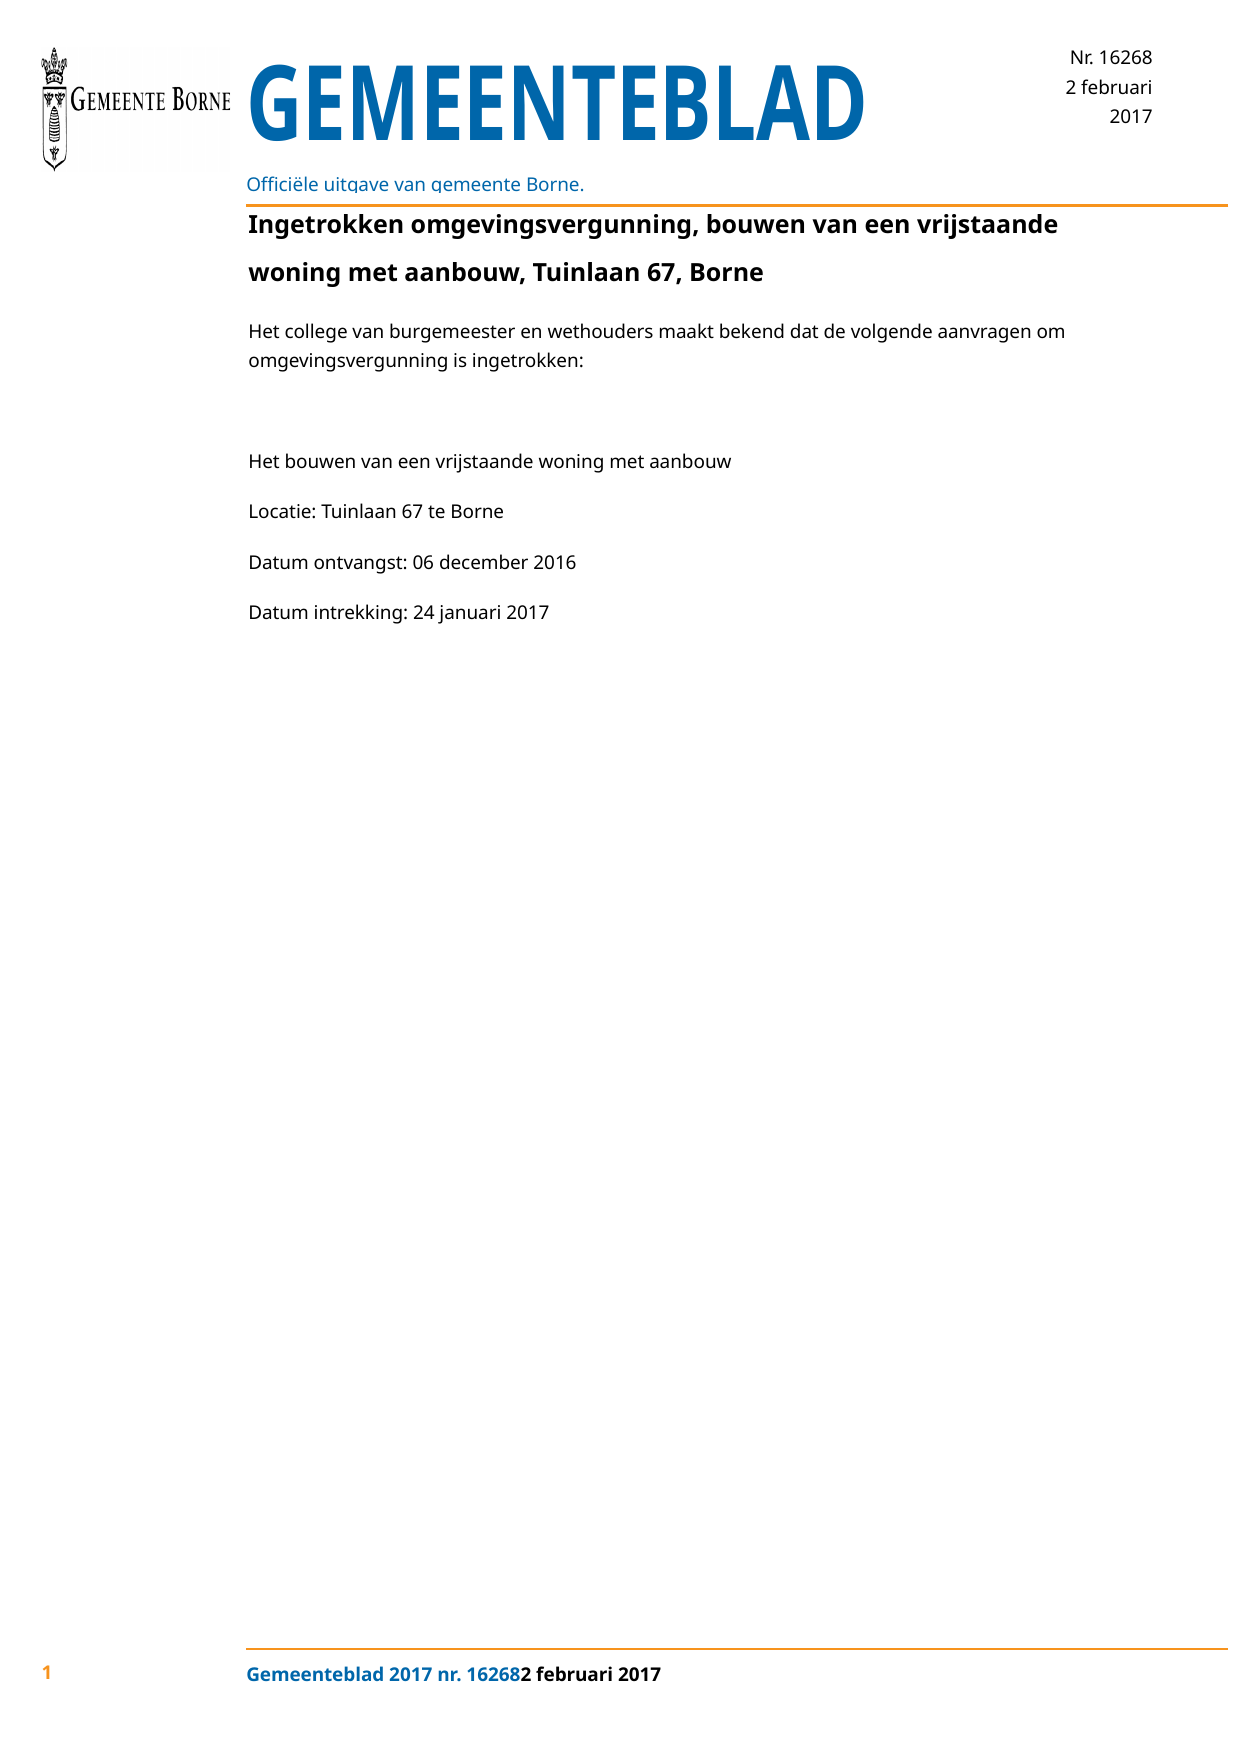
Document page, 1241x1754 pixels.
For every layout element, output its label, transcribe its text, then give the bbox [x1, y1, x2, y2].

picture [41, 47, 231, 172]
text Datum ontvangst: 06 december 2016 [248, 549, 1152, 575]
text Het college van burgemeester en wethouders maakt bekend dat de volgende aanvragen om omgevingsvergunning is ingetrokken: [248, 318, 1152, 373]
text Datum intrekking: 24 januari 2017 [248, 599, 1152, 625]
text Het bouwen van een vrijstaande woning met aanbouw [248, 448, 1152, 474]
text Locatie: Tuinlaan 67 te Borne [248, 499, 1152, 524]
text Ingetrokken omgevingsvergunning, bouwen van een vrijstaande woning met aanbouw, Tuinlaan 67, Borne [248, 207, 1152, 288]
